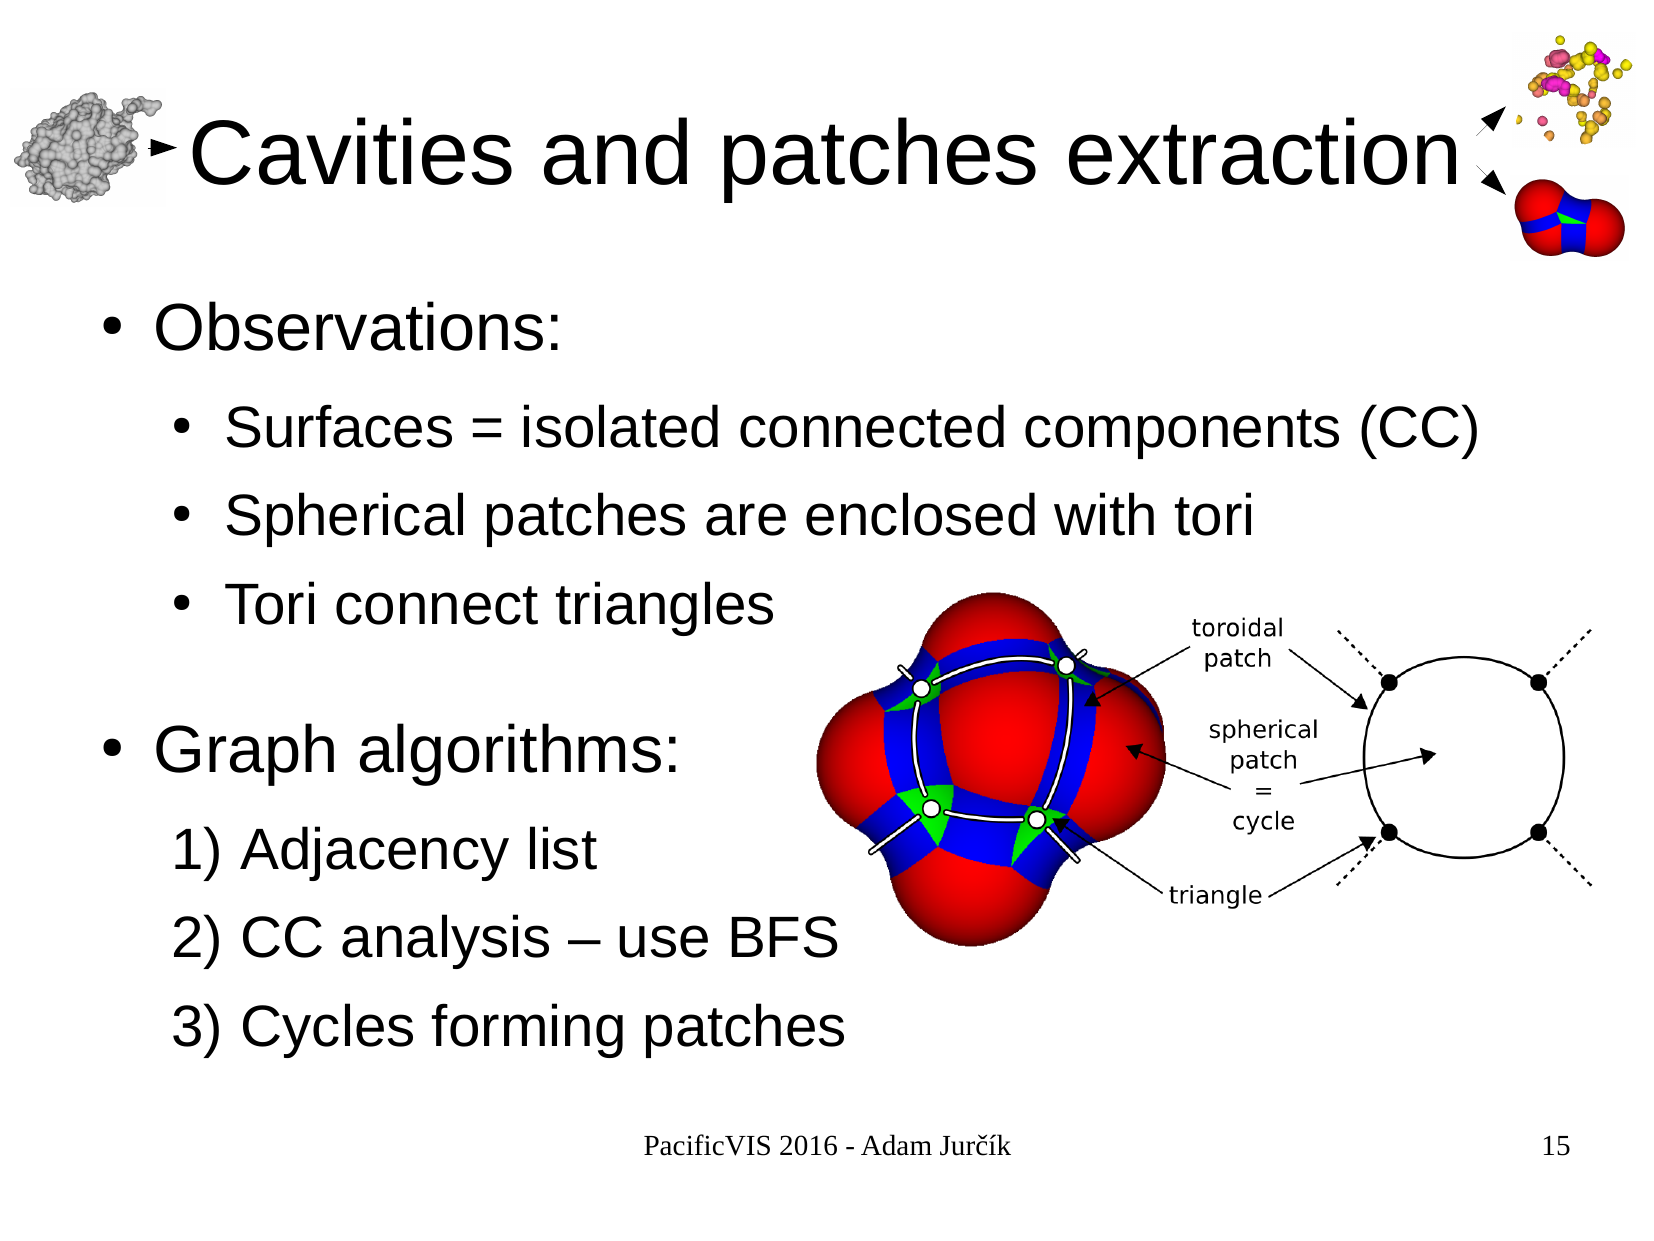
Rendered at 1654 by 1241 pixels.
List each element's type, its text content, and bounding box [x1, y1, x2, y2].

picture [1571, 590, 1595, 949]
picture [1512, 32, 1636, 148]
picture [1510, 175, 1629, 261]
list Observations: Surfaces = isolated connected components (CC) Spherical patches are enclosed with tori Tori connect triangles Graph algorithms: Adjacency list CC analysis – use BFS Cycles forming patches [82, 290, 1571, 1109]
picture [10, 88, 166, 207]
title Cavities and patches extraction [82, 49, 1571, 257]
